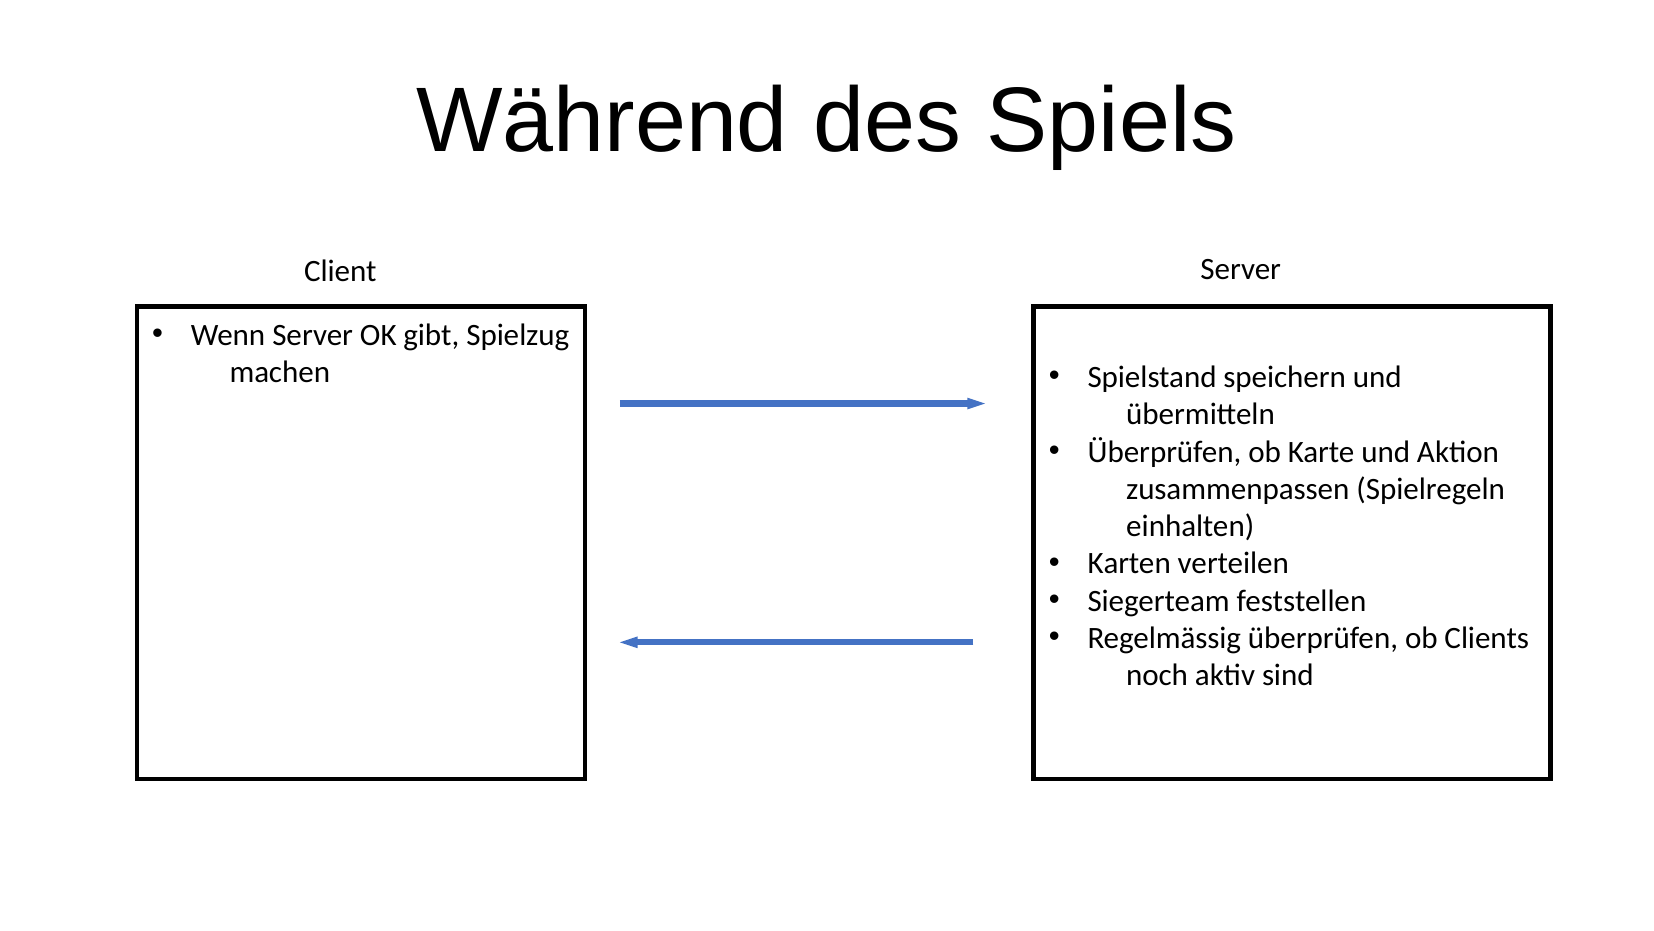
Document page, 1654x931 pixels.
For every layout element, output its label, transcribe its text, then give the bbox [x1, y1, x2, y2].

text_box Client [289, 242, 393, 296]
text_box Wenn Server OK gibt, Spielzug machen [137, 306, 585, 779]
text_box Spielstand speichern und übermitteln Überprüfen, ob Karte und Aktion zusammenpassen (Spielregeln einhalten) Karten verteilen Siegerteam feststellen Regelmässig überprüfen, ob Clients noch aktiv sind [1034, 306, 1550, 779]
text_box Server [1185, 241, 1298, 295]
title Während des Spiels [82, 37, 1571, 193]
